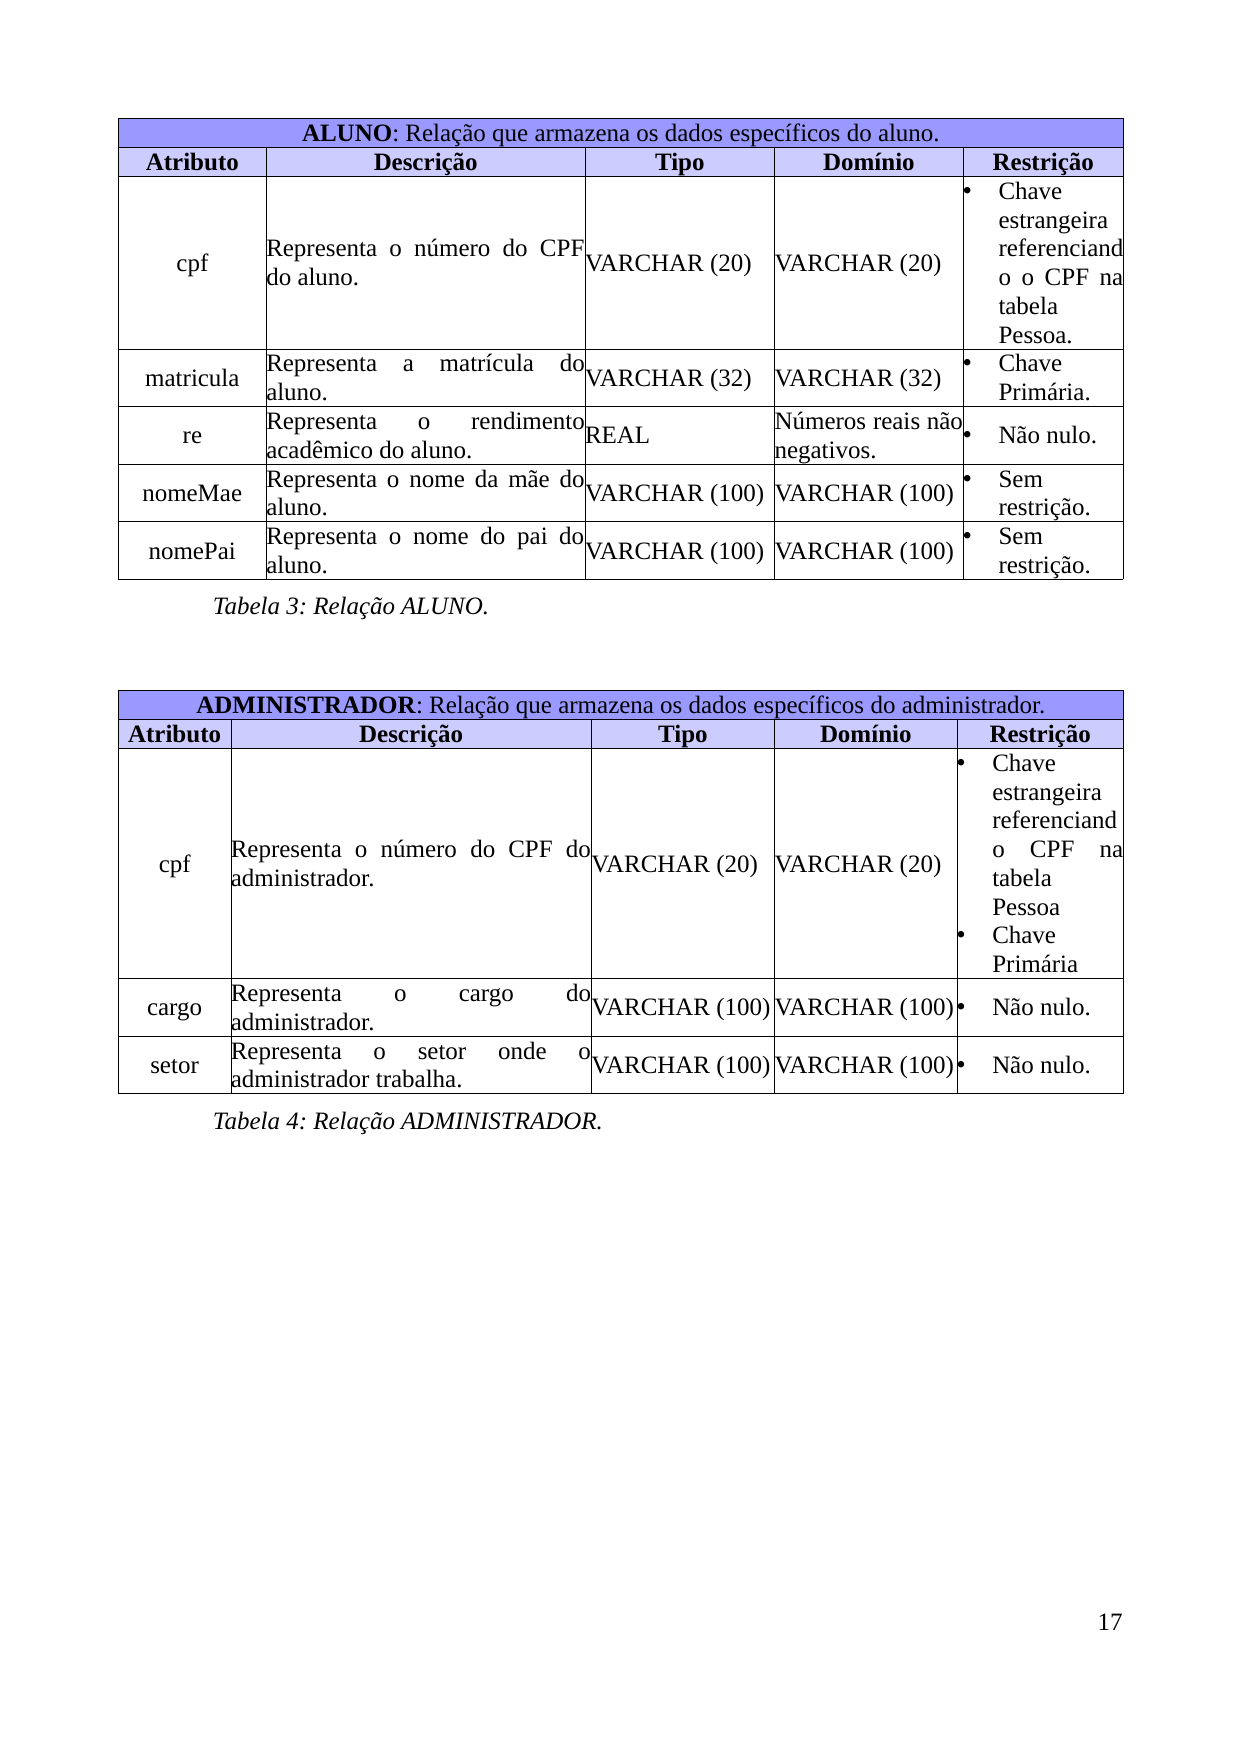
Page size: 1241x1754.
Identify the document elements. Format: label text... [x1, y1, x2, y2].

table_cell VARCHAR (32) [775, 350, 963, 406]
table_cell VARCHAR (100) [775, 522, 963, 579]
table_cell VARCHAR (100) [586, 465, 774, 521]
table_cell VARCHAR (100) [775, 979, 957, 1036]
table_cell re [119, 407, 266, 464]
table_cell Descrição [232, 720, 591, 748]
table_cell Representa o rendimento acadêmico do aluno. [267, 407, 585, 464]
text Tabela 3: Relação ALUNO. [118, 591, 1122, 620]
table_cell Domínio [775, 148, 963, 176]
table_cell Tipo [592, 720, 774, 748]
table_cell VARCHAR (20) [775, 749, 957, 978]
table_cell VARCHAR (20) [592, 749, 774, 978]
table_cell VARCHAR (100) [592, 979, 774, 1036]
table_cell Restrição [964, 148, 1123, 176]
table_cell Sem restrição. [964, 465, 1123, 521]
table_cell Representa o número do CPF do aluno. [267, 177, 585, 348]
table_cell setor [119, 1037, 231, 1093]
table_cell Números reais não negativos. [775, 407, 963, 464]
table_cell Representa o cargo do administrador. [232, 979, 591, 1036]
table_cell nomePai [119, 522, 266, 579]
table_cell Tipo [586, 148, 774, 176]
table_cell cpf [119, 749, 231, 978]
table_cell Representa o número do CPF do administrador. [232, 749, 591, 978]
table_cell VARCHAR (100) [775, 1037, 957, 1093]
table_cell cpf [119, 177, 266, 348]
table_cell Atributo [119, 148, 266, 176]
table_cell Descrição [267, 148, 585, 176]
table_cell Não nulo. [958, 979, 1123, 1036]
text Tabela 4: Relação ADMINISTRADOR. [118, 1106, 1122, 1134]
table_cell Representa o nome do pai do aluno. [267, 522, 585, 579]
table_cell VARCHAR (20) [586, 177, 774, 348]
table_cell Chave Primária. [964, 350, 1123, 406]
table_cell VARCHAR (100) [592, 1037, 774, 1093]
table_cell VARCHAR (20) [775, 177, 963, 348]
table_cell Chave estrangeira referenciando CPF na tabela Pessoa Chave Primária [958, 749, 1123, 978]
table_cell Chave estrangeira referenciando o CPF na tabela Pessoa. [964, 177, 1123, 348]
table_cell Representa o nome da mãe do aluno. [267, 465, 585, 521]
table_cell Não nulo. [958, 1037, 1123, 1093]
table_cell Representa a matrícula do aluno. [267, 350, 585, 406]
table_cell Representa o setor onde o administrador trabalha. [232, 1037, 591, 1093]
table_cell VARCHAR (100) [775, 465, 963, 521]
table_cell Não nulo. [964, 407, 1123, 464]
table_cell nomeMae [119, 465, 266, 521]
table_cell VARCHAR (32) [586, 350, 774, 406]
table_cell REAL [586, 407, 774, 464]
table_cell cargo [119, 979, 231, 1036]
table_cell Domínio [775, 720, 957, 748]
table_cell Sem restrição. [964, 522, 1123, 579]
table_cell VARCHAR (100) [586, 522, 774, 579]
table_cell matricula [119, 350, 266, 406]
table_cell Restrição [958, 720, 1123, 748]
table_cell Atributo [119, 720, 231, 748]
